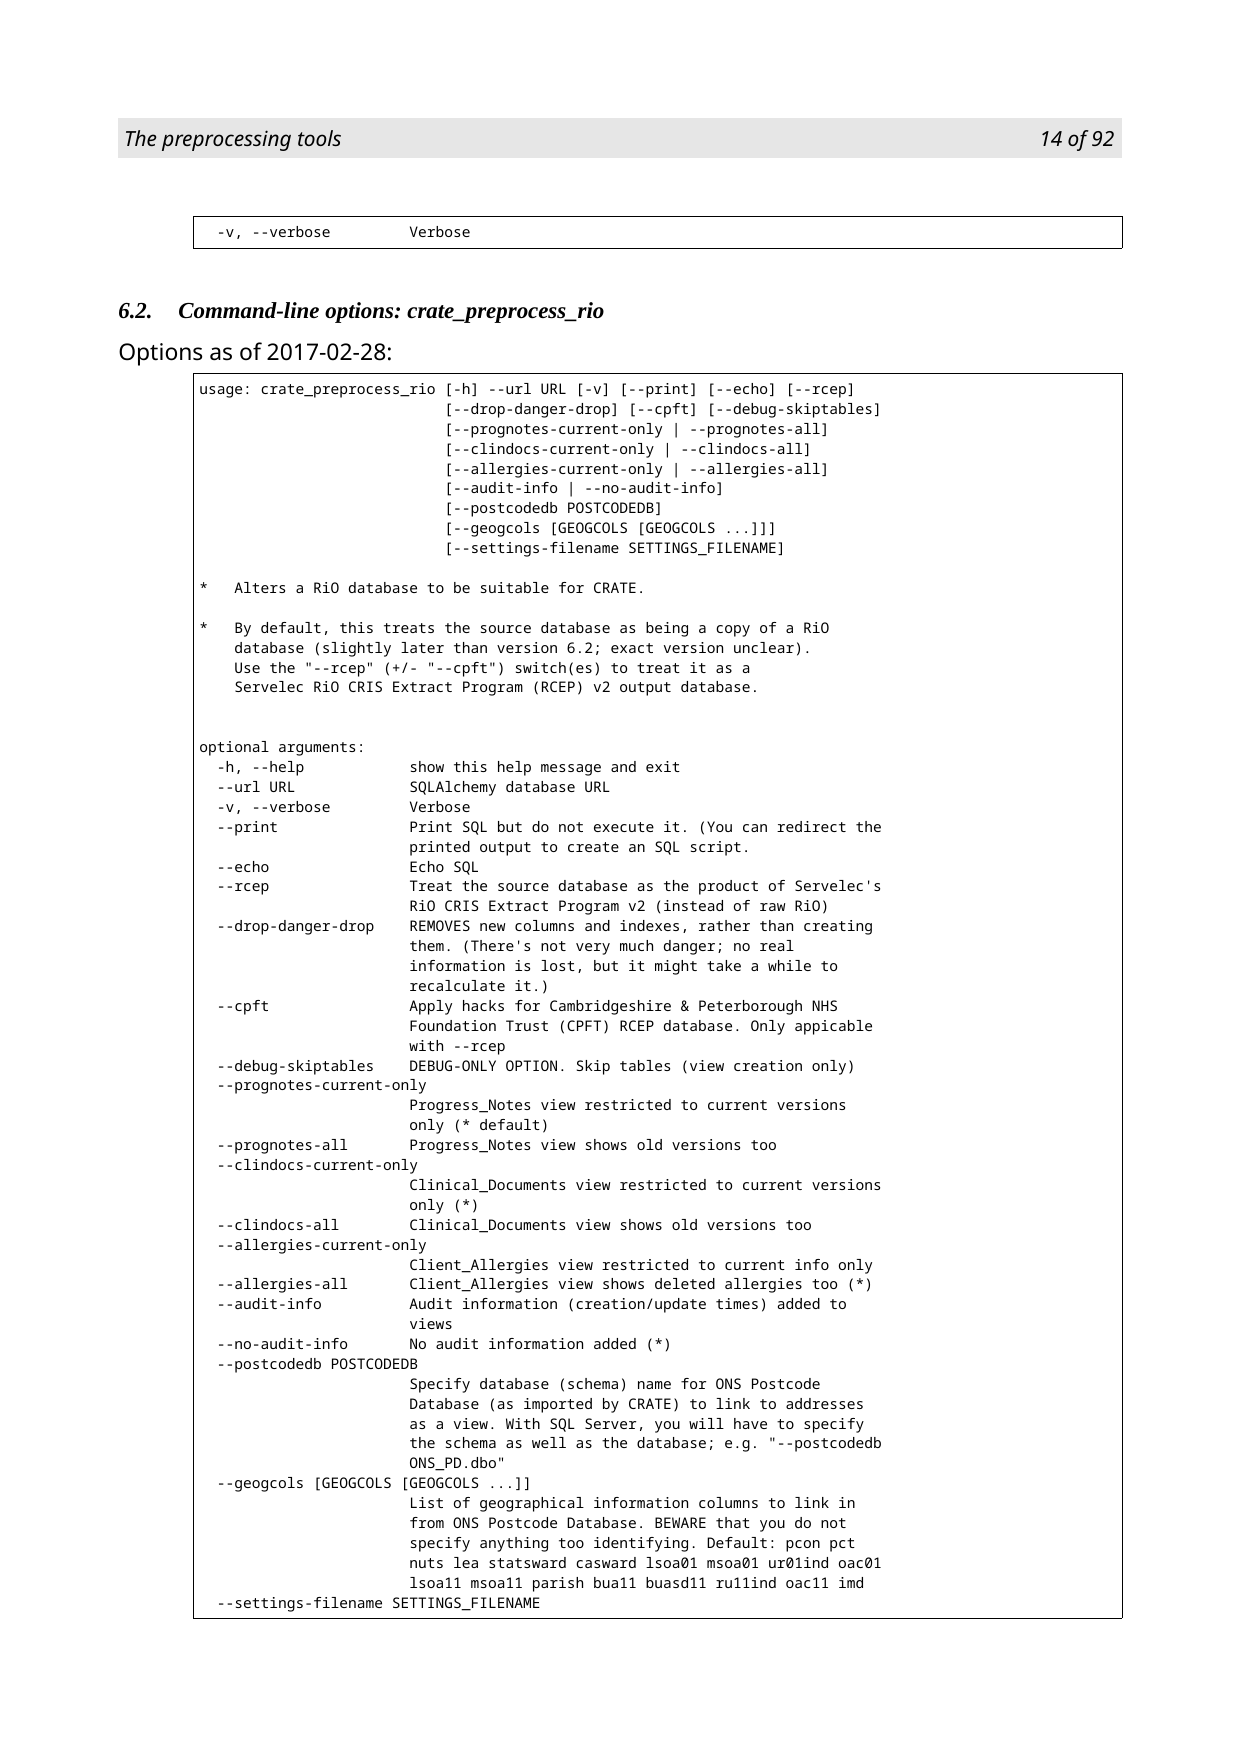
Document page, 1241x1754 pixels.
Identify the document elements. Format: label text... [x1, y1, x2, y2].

text Options as of 2017-02-28: [118, 336, 1122, 367]
table_header usage: crate_preprocess_rio [-h] --url URL [-v] [--print] [--echo] [--rcep] [--drop-danger-drop] [--cpft] [--debug-skiptables] [--prognotes-current-only | --prognotes-all] [--clindocs-current-only | --clindocs-all] [--allergies-current-only | --allergies-all] [--audit-info | --no-audit-info] [--postcodedb POSTCODEDB] [--geogcols [GEOGCOLS [GEOGCOLS ...]]] [--settings-filename SETTINGS_FILENAME] * Alters a RiO database to be suitable for CRATE. * By default, this treats the source database as being a copy of a RiO database (slightly later than version 6.2; exact version unclear). Use the "--rcep" (+/- "--cpft") switch(es) to treat it as a Servelec RiO CRIS Extract Program (RCEP) v2 output database. optional arguments: -h, --help show this help message and exit --url URL SQLAlchemy database URL -v, --verbose Verbose --print Print SQL but do not execute it. (You can redirect the printed output to create an SQL script. --echo Echo SQL --rcep Treat the source database as the product of Servelec's RiO CRIS Extract Program v2 (instead of raw RiO) --drop-danger-drop REMOVES new columns and indexes, rather than creating them. (There's not very much danger; no real information is lost, but it might take a while to recalculate it.) --cpft Apply hacks for Cambridgeshire & Peterborough NHS Foundation Trust (CPFT) RCEP database. Only appicable with --rcep --debug-skiptables DEBUG-ONLY OPTION. Skip tables (view creation only) --prognotes-current-only Progress_Notes view restricted to current versions only (* default) --prognotes-all Progress_Notes view shows old versions too --clindocs-current-only Clinical_Documents view restricted to current versions only (*) --clindocs-all Clinical_Documents view shows old versions too --allergies-current-only Client_Allergies view restricted to current info only --allergies-all Client_Allergies view shows deleted allergies too (*) --audit-info Audit information (creation/update times) added to views --no-audit-info No audit information added (*) --postcodedb POSTCODEDB Specify database (schema) name for ONS Postcode Database (as imported by CRATE) to link to addresses as a view. With SQL Server, you will have to specify the schema as well as the database; e.g. "--postcodedb ONS_PD.dbo" --geogcols [GEOGCOLS [GEOGCOLS ...]] List of geographical information columns to link in from ONS Postcode Database. BEWARE that you do not specify anything too identifying. Default: pcon pct nuts lea statsward casward lsoa01 msoa01 ur01ind oac01 lsoa11 msoa11 parish bua11 buasd11 ru11ind oac11 imd --settings-filename SETTINGS_FILENAME [194, 374, 1122, 1618]
table_header -v, --verbose Verbose [194, 217, 1122, 247]
subtitle Command-line options: crate_preprocess_rio [118, 297, 1122, 323]
